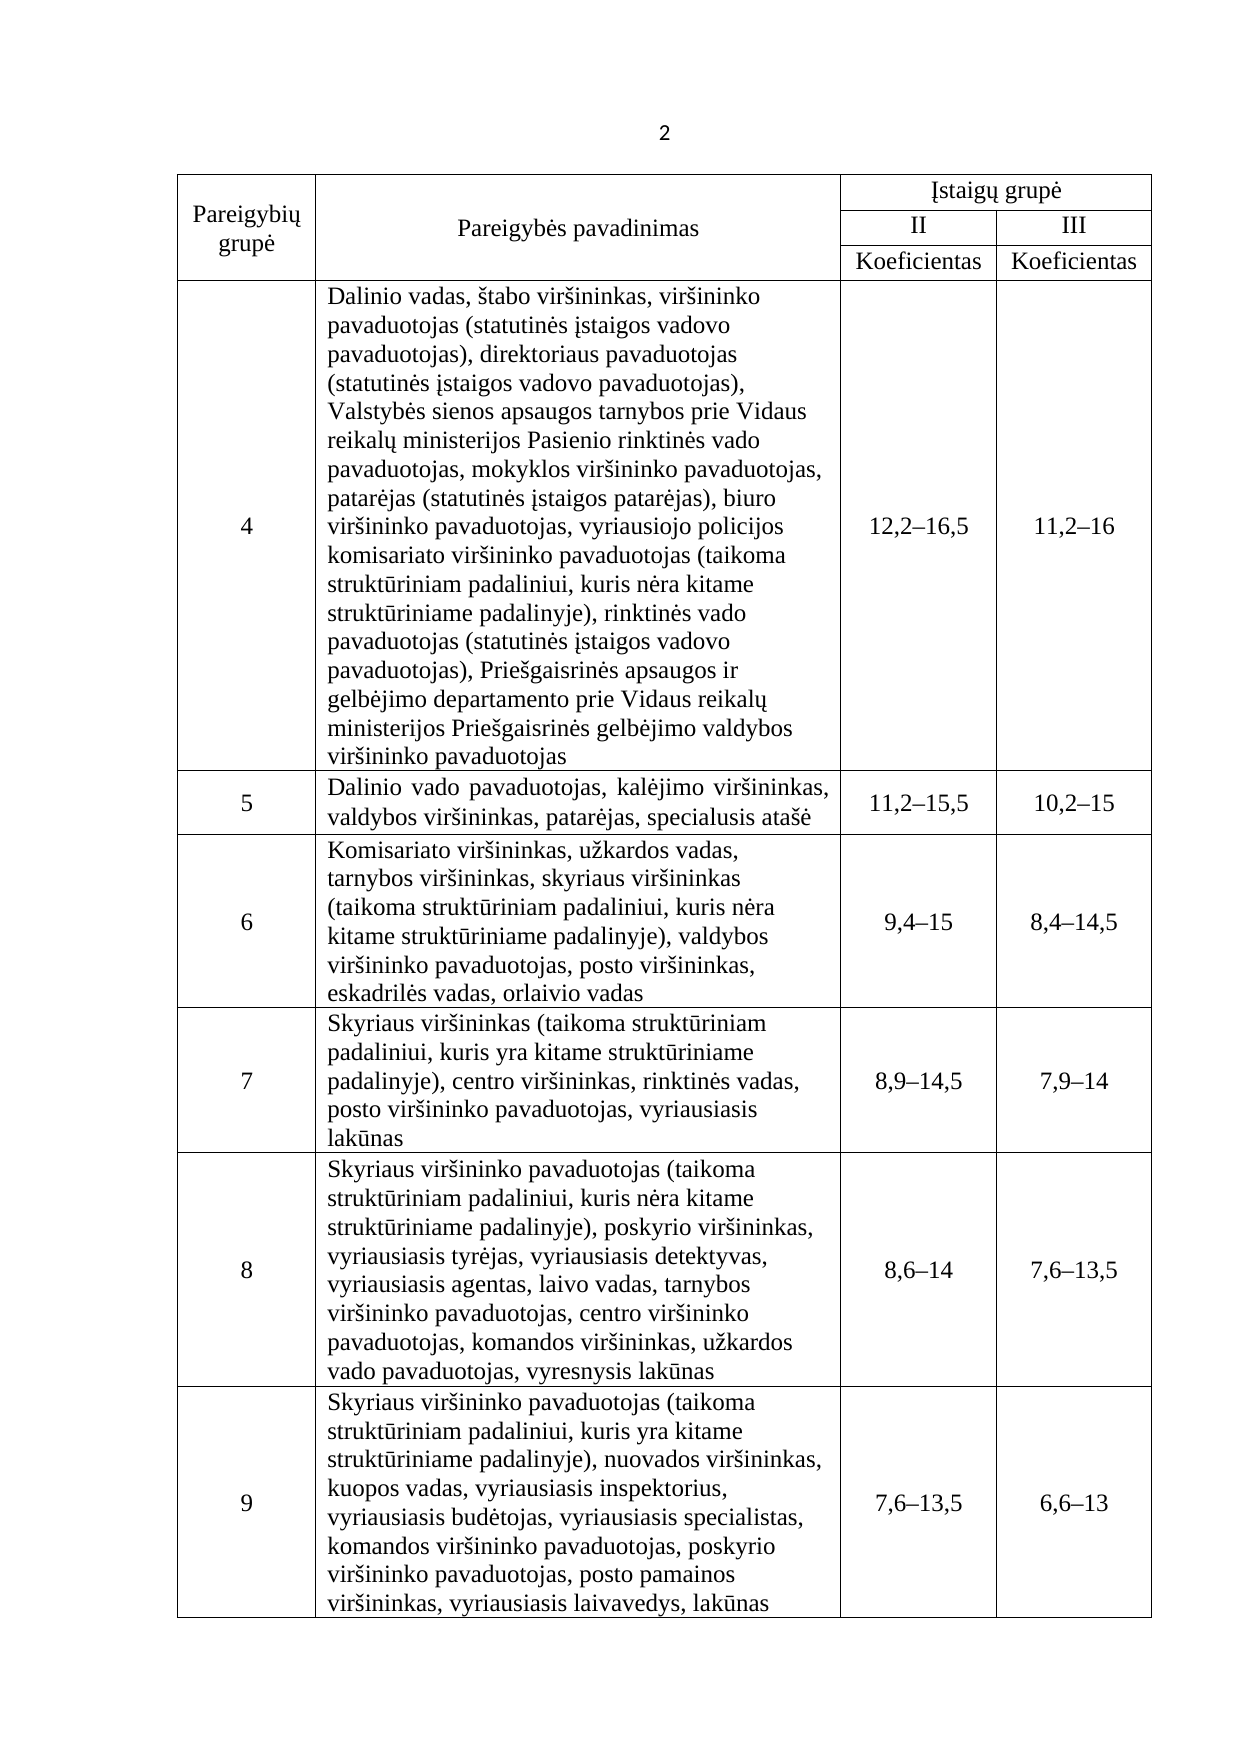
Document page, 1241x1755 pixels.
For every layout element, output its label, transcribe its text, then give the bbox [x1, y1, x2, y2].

table_cell Komisariato viršininkas, užkardos vadas, tarnybos viršininkas, skyriaus viršininkas (taikoma struktūriniam padaliniui, kuris nėra kitame struktūriniame padalinyje), valdybos viršininko pavaduotojas, posto viršininkas, eskadrilės vadas, orlaivio vadas [316, 835, 840, 1007]
table_cell II [841, 211, 996, 245]
table_header Įstaigų grupė [841, 175, 1151, 209]
table_cell 8,9–14,5 [841, 1008, 996, 1152]
table_cell 11,2–16 [997, 281, 1151, 770]
table_cell Skyriaus viršininko pavaduotojas (taikoma struktūriniam padaliniui, kuris nėra kitame struktūriniame padalinyje), poskyrio viršininkas, vyriausiasis tyrėjas, vyriausiasis detektyvas, vyriausiasis agentas, laivo vadas, tarnybos viršininko pavaduotojas, centro viršininko pavaduotojas, komandos viršininkas, užkardos vado pavaduotojas, vyresnysis lakūnas [316, 1153, 840, 1386]
table_cell 9 [178, 1387, 315, 1617]
table_cell 4 [178, 281, 315, 770]
table_cell 8,6–14 [841, 1153, 996, 1386]
table_cell 7,9–14 [997, 1008, 1151, 1152]
table_cell Dalinio vado pavaduotojas, kalėjimo viršininkas, valdybos viršininkas, patarėjas, specialusis atašė [316, 771, 840, 834]
table_cell Skyriaus viršininko pavaduotojas (taikoma struktūriniam padaliniui, kuris yra kitame struktūriniame padalinyje), nuovados viršininkas, kuopos vadas, vyriausiasis inspektorius, vyriausiasis budėtojas, vyriausiasis specialistas, komandos viršininko pavaduotojas, poskyrio viršininko pavaduotojas, posto pamainos viršininkas, vyriausiasis laivavedys, lakūnas [316, 1387, 840, 1617]
table_cell 7,6–13,5 [997, 1153, 1151, 1386]
table_cell 9,4–15 [841, 835, 996, 1007]
table_cell 11,2–15,5 [841, 771, 996, 834]
table_cell 12,2–16,5 [841, 281, 996, 770]
table_cell Koeficientas [841, 246, 996, 280]
table_cell III [997, 211, 1151, 245]
table_cell 6,6–13 [997, 1387, 1151, 1617]
table_cell 6 [178, 835, 315, 1007]
table_header Pareigybės pavadinimas [316, 175, 840, 280]
table_cell 7,6–13,5 [841, 1387, 996, 1617]
table_header Pareigybių grupė [178, 175, 315, 280]
table_cell 7 [178, 1008, 315, 1152]
table_cell 5 [178, 771, 315, 834]
table_cell 8,4–14,5 [997, 835, 1151, 1007]
table_cell Dalinio vadas, štabo viršininkas, viršininko pavaduotojas (statutinės įstaigos vadovo pavaduotojas), direktoriaus pavaduotojas (statutinės įstaigos vadovo pavaduotojas), Valstybės sienos apsaugos tarnybos prie Vidaus reikalų ministerijos Pasienio rinktinės vado pavaduotojas, mokyklos viršininko pavaduotojas, patarėjas (statutinės įstaigos patarėjas), biuro viršininko pavaduotojas, vyriausiojo policijos komisariato viršininko pavaduotojas (taikoma struktūriniam padaliniui, kuris nėra kitame struktūriniame padalinyje), rinktinės vado pavaduotojas (statutinės įstaigos vadovo pavaduotojas), Priešgaisrinės apsaugos ir gelbėjimo departamento prie Vidaus reikalų ministerijos Priešgaisrinės gelbėjimo valdybos viršininko pavaduotojas [316, 281, 840, 770]
table_cell 10,2–15 [997, 771, 1151, 834]
table_cell Skyriaus viršininkas (taikoma struktūriniam padaliniui, kuris yra kitame struktūriniame padalinyje), centro viršininkas, rinktinės vadas, posto viršininko pavaduotojas, vyriausiasis lakūnas [316, 1008, 840, 1152]
table_cell 8 [178, 1153, 315, 1386]
table_cell Koeficientas [997, 246, 1151, 280]
